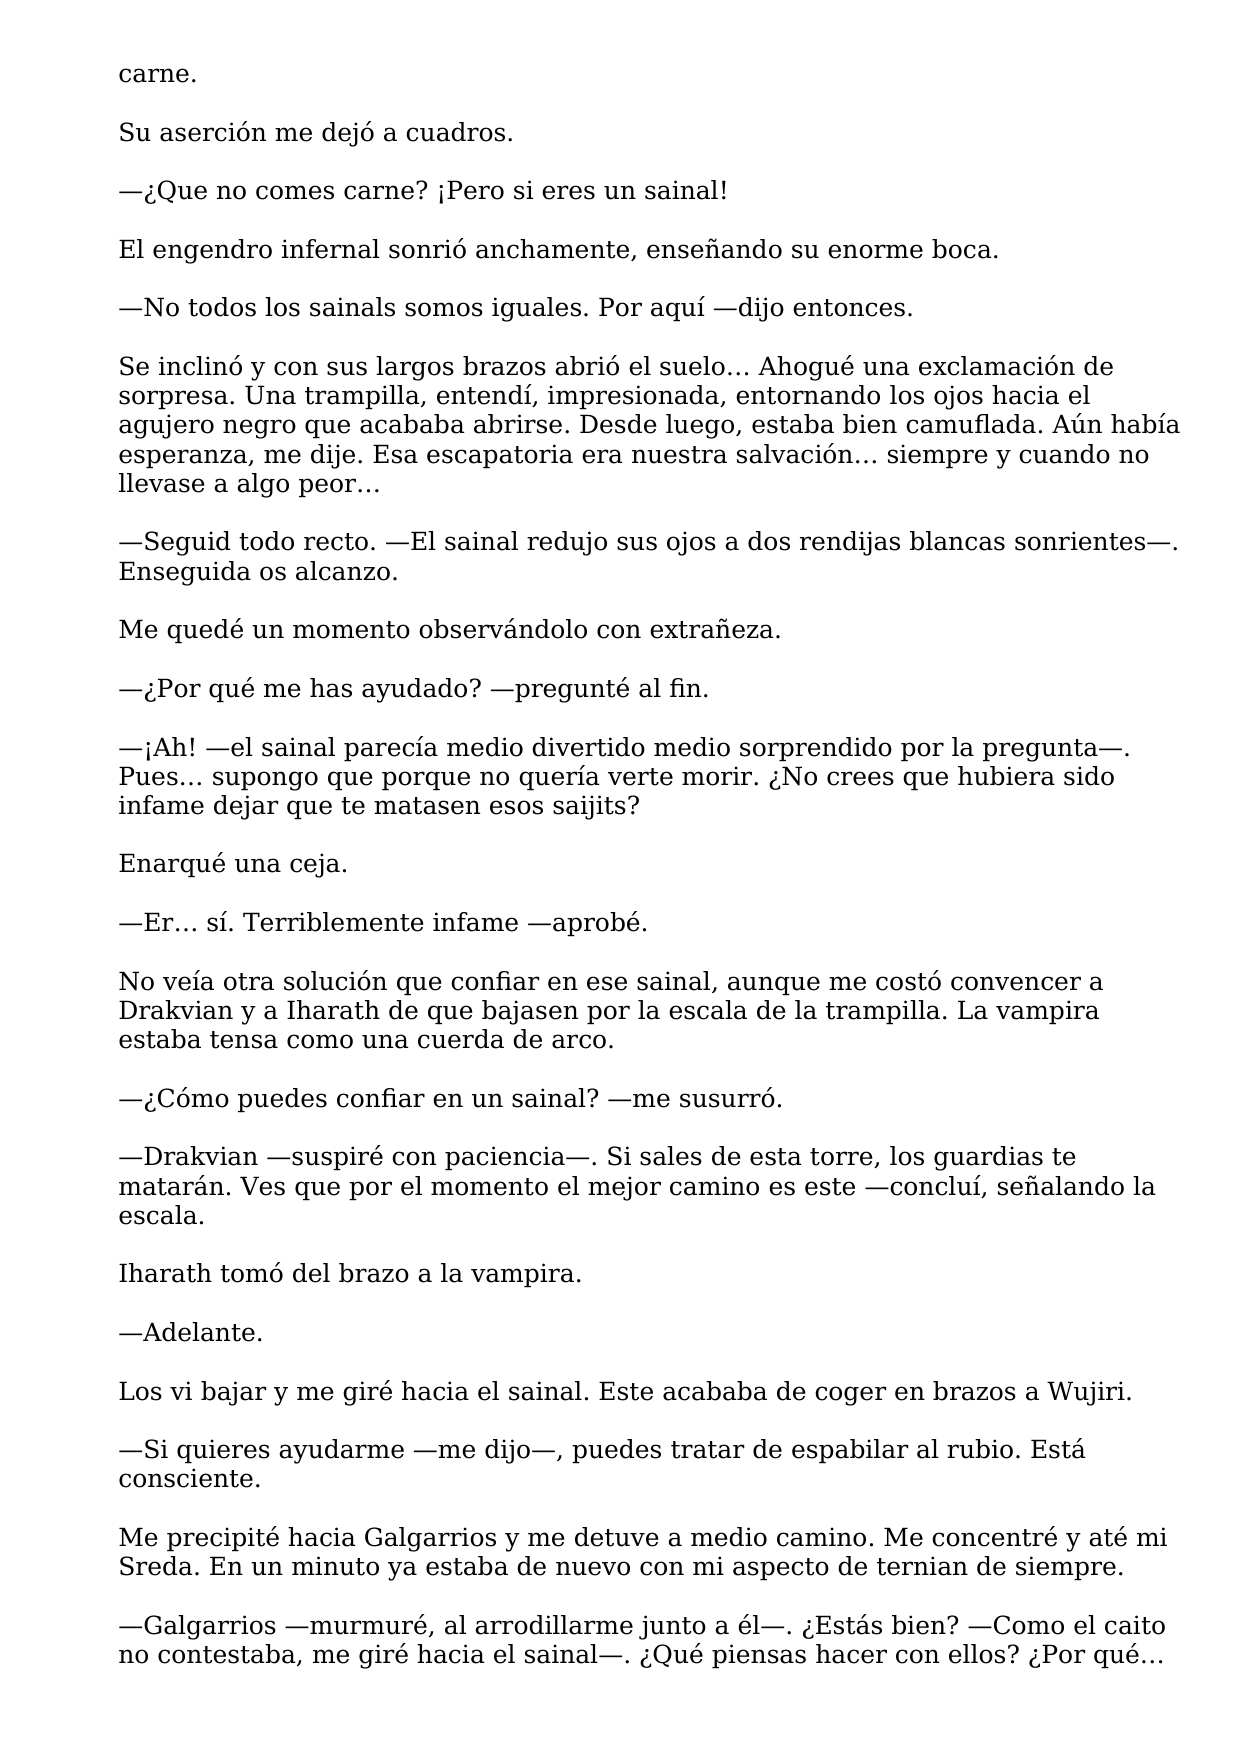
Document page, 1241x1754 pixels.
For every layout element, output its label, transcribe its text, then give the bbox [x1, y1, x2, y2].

text —Drakvian —suspiré con paciencia—. Si sales de esta torre, los guardias te matarán. Ves que por el momento el mejor camino es este —concluí, señalando la escala. [118, 1143, 1181, 1230]
text Los vi bajar y me giré hacia el sainal. Este acababa de coger en brazos a Wujiri. [118, 1377, 1181, 1406]
text Su aserción me dejó a cuadros. [118, 118, 1181, 147]
text Iharath tomó del brazo a la vampira. [118, 1259, 1181, 1289]
text —Galgarrios —murmuré, al arrodillarme junto a él—. ¿Estás bien? —Como el caito no contestaba, me giré hacia el sainal—. ¿Qué piensas hacer con ellos? ¿Por qué… [118, 1611, 1181, 1669]
text Me quedé un momento observándolo con extrañeza. [118, 615, 1181, 644]
text —Adelante. [118, 1318, 1181, 1347]
text carne. [118, 59, 1181, 88]
text Enarqué una ceja. [118, 850, 1181, 879]
text —Er… sí. Terriblemente infame —aprobé. [118, 908, 1181, 937]
text —No todos los sainals somos iguales. Por aquí —dijo entonces. [118, 294, 1181, 323]
text No veía otra solución que confiar en ese sainal, aunque me costó convencer a Drakvian y a Iharath de que bajasen por la escala de la trampilla. La vampira estaba tensa como una cuerda de arco. [118, 967, 1181, 1054]
text —¿Que no comes carne? ¡Pero si eres un sainal! [118, 176, 1181, 206]
text El engendro infernal sonrió anchamente, enseñando su enorme boca. [118, 235, 1181, 264]
text Me precipité hacia Galgarrios y me detuve a medio camino. Me concentré y até mi Sreda. En un minuto ya estaba de nuevo con mi aspecto de ternian de siempre. [118, 1523, 1181, 1582]
text —Si quieres ayudarme —me dijo—, puedes tratar de espabilar al rubio. Está consciente. [118, 1436, 1181, 1494]
text —¿Cómo puedes confiar en un sainal? —me susurró. [118, 1084, 1181, 1113]
text —¿Por qué me has ayudado? —pregunté al fin. [118, 674, 1181, 703]
text —Seguid todo recto. —El sainal redujo sus ojos a dos rendijas blancas sonrientes—. Enseguida os alcanzo. [118, 528, 1181, 586]
text —¡Ah! —el sainal parecía medio divertido medio sorprendido por la pregunta—. Pues… supongo que porque no quería verte morir. ¿No crees que hubiera sido infame dejar que te matasen esos saijits? [118, 733, 1181, 820]
text Se inclinó y con sus largos brazos abrió el suelo… Ahogué una exclamación de sorpresa. Una trampilla, entendí, impresionada, entornando los ojos hacia el agujero negro que acababa abrirse. Desde luego, estaba bien camuflada. Aún había esperanza, me dije. Esa escapatoria era nuestra salvación… siempre y cuando no llevase a algo peor… [118, 352, 1181, 498]
